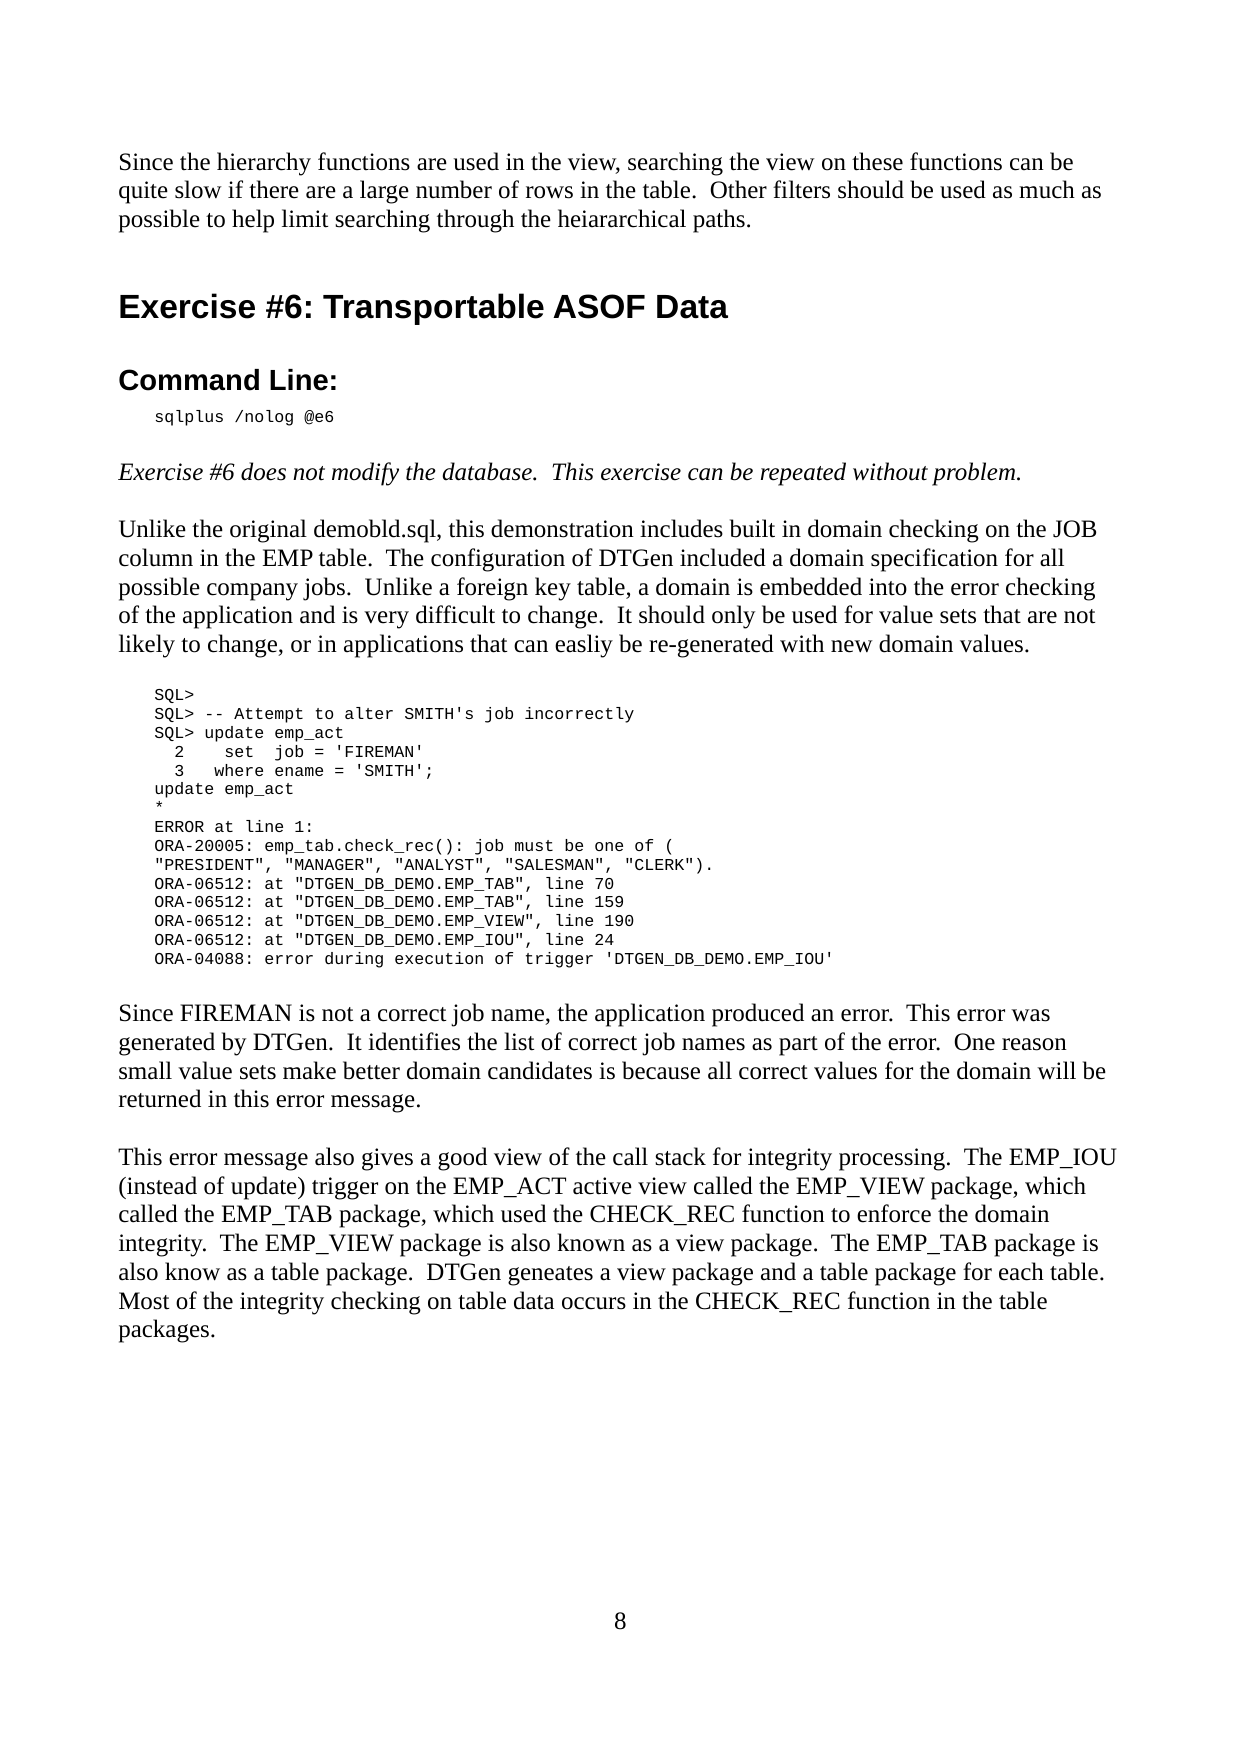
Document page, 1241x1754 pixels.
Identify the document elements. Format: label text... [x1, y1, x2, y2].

text ORA-06512: at "DTGEN_DB_DEMO.EMP_TAB", line 70 [154, 875, 1086, 894]
text Unlike the original demobld.sql, this demonstration includes built in domain checking on the JOB column in the EMP table. The configuration of DTGen included a domain specification for all possible company jobs. Unlike a foreign key table, a domain is embedded into the error checking of the application and is very difficult to change. It should only be used for value sets that are not likely to change, or in applications that can easliy be re-generated with new domain values. [118, 514, 1122, 658]
text Exercise #6 does not modify the database. This exercise can be repeated without problem. [118, 457, 1122, 485]
text SQL> update emp_act [154, 724, 1086, 743]
text * [154, 800, 1086, 819]
text ORA-06512: at "DTGEN_DB_DEMO.EMP_IOU", line 24 [154, 932, 1086, 951]
text SQL> -- Attempt to alter SMITH's job incorrectly [154, 706, 1086, 724]
text ORA-20005: emp_tab.check_rec(): job must be one of ( [154, 837, 1086, 856]
text "PRESIDENT", "MANAGER", "ANALYST", "SALESMAN", "CLERK"). [154, 856, 1086, 875]
text 3 where ename = 'SMITH'; [154, 762, 1086, 781]
text This error message also gives a good view of the call stack for integrity processing. The EMP_IOU (instead of update) trigger on the EMP_ACT active view called the EMP_VIEW package, which called the EMP_TAB package, which used the CHECK_REC function to enforce the domain integrity. The EMP_VIEW package is also known as a view package. The EMP_TAB package is also know as a table package. DTGen geneates a view package and a table package for each table. Most of the integrity checking on table data occurs in the CHECK_REC function in the table packages. [118, 1142, 1122, 1343]
text 2 set job = 'FIREMAN' [154, 743, 1086, 762]
text sqlplus /nolog @e6 [154, 409, 1086, 428]
text Since FIREMAN is not a correct job name, the application produced an error. This error was generated by DTGen. It identifies the list of correct job names as part of the error. One reason small value sets make better domain candidates is because all correct values for the domain will be returned in this error message. [118, 998, 1122, 1113]
text ORA-06512: at "DTGEN_DB_DEMO.EMP_VIEW", line 190 [154, 913, 1086, 932]
text ORA-04088: error during execution of trigger 'DTGEN_DB_DEMO.EMP_IOU' [154, 951, 1086, 969]
subtitle Command Line: [118, 363, 1122, 397]
text ORA-06512: at "DTGEN_DB_DEMO.EMP_TAB", line 159 [154, 894, 1086, 913]
text ERROR at line 1: [154, 819, 1086, 837]
text update emp_act [154, 781, 1086, 800]
text Since the hierarchy functions are used in the view, searching the view on these functions can be quite slow if there are a large number of rows in the table. Other filters should be used as much as possible to help limit searching through the heiararchical paths. [118, 147, 1122, 233]
text SQL> [154, 687, 1086, 706]
subtitle Exercise #6: Transportable ASOF Data [118, 287, 1122, 326]
